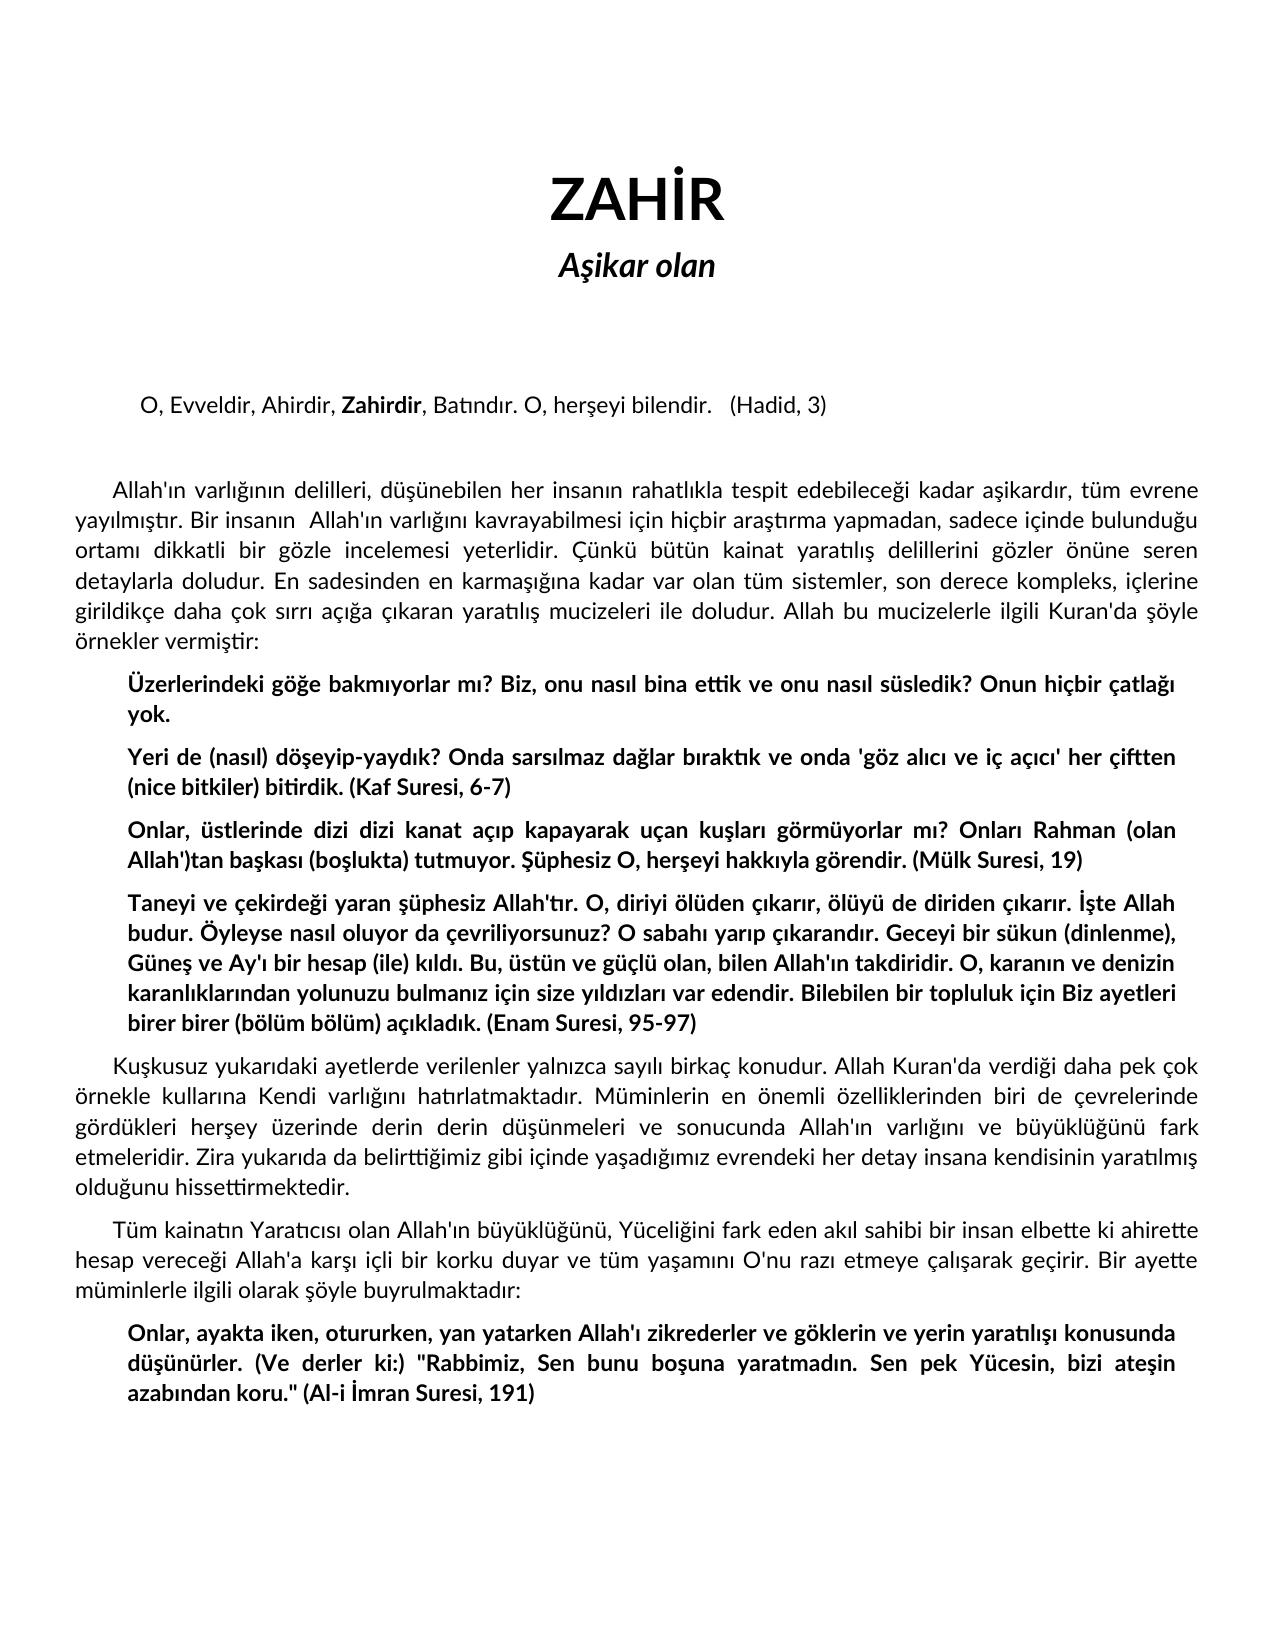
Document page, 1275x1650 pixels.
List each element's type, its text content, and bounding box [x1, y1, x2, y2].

text O, Evveldir, Ahirdir, Zahirdir, Batındır. O, herşeyi bilendir. (Hadid, 3) [140, 390, 1178, 418]
text Taneyi ve çekirdeği yaran şüphesiz Allah'tır. O, diriyi ölüden çıkarır, ölüyü de diriden çıkarır. İşte Allah budur. Öyleyse nasıl oluyor da çevriliyorsunuz? O sabahı yarıp çıkarandır. Geceyi bir sükun (dinlenme), Güneş ve Ay'ı bir hesap (ile) kıldı. Bu, üstün ve güçlü olan, bilen Allah'ın takdiridir. O, karanın ve denizin karanlıklarından yolunuzu bulmanız için size yıldızları var edendir. Bilebilen bir topluluk için Biz ayetleri birer birer (bölüm bölüm) açıkladık. (Enam Suresi, 95-97) [127, 888, 1177, 1037]
text Onlar, ayakta iken, otururken, yan yatarken Allah'ı zikrederler ve göklerin ve yerin yaratılışı konusunda düşünürler. (Ve derler ki:) "Rabbimiz, Sen bunu boşuna yaratmadın. Sen pek Yücesin, bizi ateşin azabından koru." (Al-i İmran Suresi, 191) [127, 1318, 1177, 1406]
text Aşikar olan [75, 245, 1200, 285]
text Kuşkusuz yukarıdaki ayetlerde verilenler yalnızca sayılı birkaç konudur. Allah Kuran'da verdiği daha pek çok örnekle kullarına Kendi varlığını hatırlatmaktadır. Müminlerin en önemli özelliklerinden biri de çevrelerinde gördükleri herşey üzerinde derin derin düşünmeleri ve sonucunda Allah'ın varlığını ve büyüklüğünü fark etmeleridir. Zira yukarıda da belirttiğimiz gibi içinde yaşadığımız evrendeki her detay insana kendisinin yaratılmış olduğunu hissettirmektedir. [75, 1052, 1200, 1200]
text Onlar, üstlerinde dizi dizi kanat açıp kapayarak uçan kuşları görmüyorlar mı? Onları Rahman (olan Allah')tan başkası (boşlukta) tutmuyor. Şüphesiz O, herşeyi hakkıyla görendir. (Mülk Suresi, 19) [127, 815, 1177, 873]
text Allah'ın varlığının delilleri, düşünebilen her insanın rahatlıkla tespit edebileceği kadar aşikardır, tüm evrene yayılmıştır. Bir insanın Allah'ın varlığını kavrayabilmesi için hiçbir araştırma yapmadan, sadece içinde bulunduğu ortamı dikkatli bir gözle incelemesi yeterlidir. Çünkü bütün kainat yaratılış delillerini gözler önüne seren detaylarla doludur. En sadesinden en karmaşığına kadar var olan tüm sistemler, son derece kompleks, içlerine girildikçe daha çok sırrı açığa çıkaran yaratılış mucizeleri ile doludur. Allah bu mucizelerle ilgili Kuran'da şöyle örnekler vermiştir: [75, 476, 1200, 654]
text Yeri de (nasıl) döşeyip-yaydık? Onda sarsılmaz dağlar bıraktık ve onda 'göz alıcı ve iç açıcı' her çiftten (nice bitkiler) bitirdik. (Kaf Suresi, 6-7) [127, 742, 1177, 800]
text Tüm kainatın Yaratıcısı olan Allah'ın büyüklüğünü, Yüceliğini fark eden akıl sahibi bir insan elbette ki ahirette hesap vereceği Allah'a karşı içli bir korku duyar ve tüm yaşamını O'nu razı etmeye çalışarak geçirir. Bir ayette müminlerle ilgili olarak şöyle buyrulmaktadır: [75, 1215, 1200, 1303]
text Üzerlerindeki göğe bakmıyorlar mı? Biz, onu nasıl bina ettik ve onu nasıl süsledik? Onun hiçbir çatlağı yok. [127, 669, 1177, 727]
subtitle ZAHİR [75, 162, 1200, 232]
